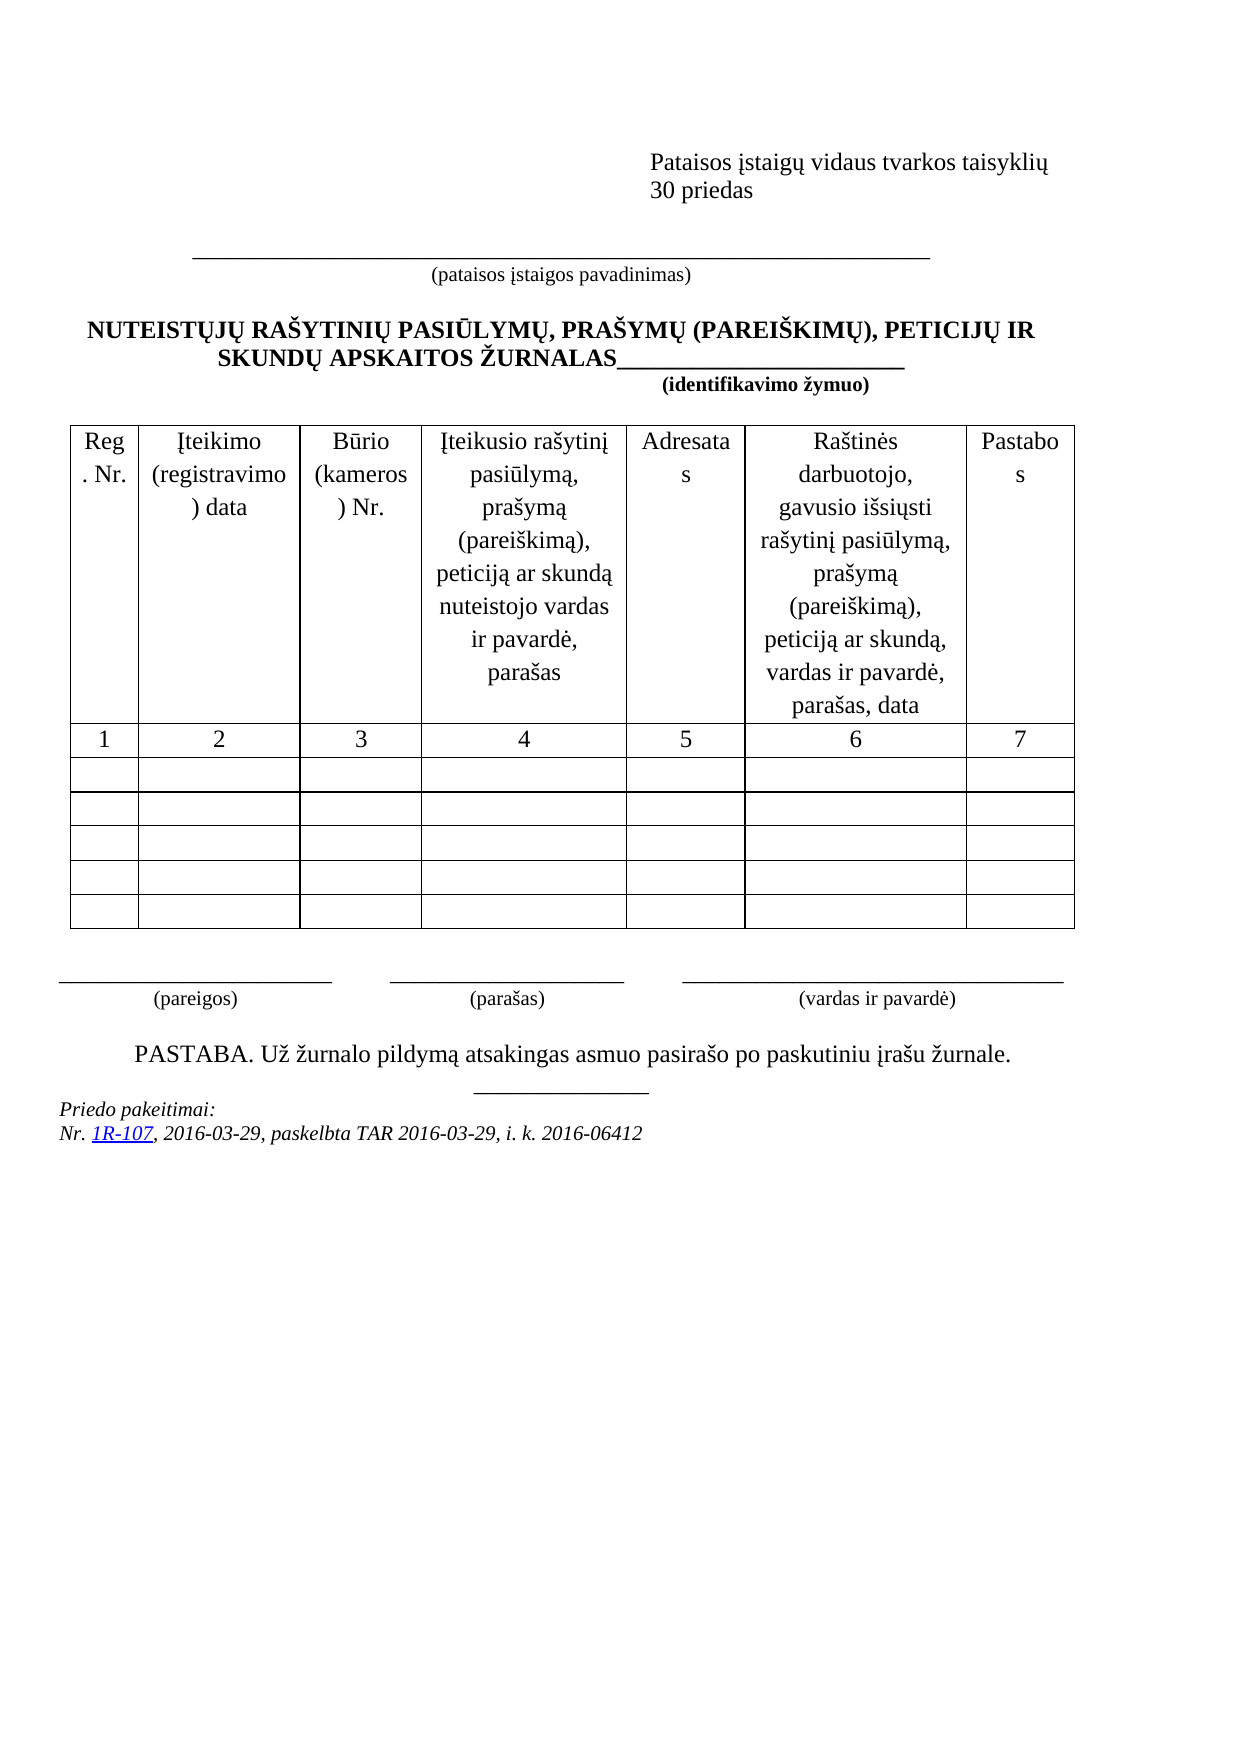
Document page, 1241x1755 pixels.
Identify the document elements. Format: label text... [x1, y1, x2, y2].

table_cell [422, 758, 626, 791]
table_cell [422, 895, 626, 928]
table_cell [71, 793, 138, 825]
table_cell [967, 758, 1074, 791]
text NUTEISTŲJŲ RAŠYTINIŲ PASIŪLYMŲ, PRAŠYMŲ (PAREIŠKIMŲ), PETICIJŲ IR SKUNDŲ APSKAITOS ŽURNALAS_______________________ [59, 315, 1063, 372]
table_cell 7 [967, 724, 1074, 757]
table_cell [967, 861, 1074, 893]
table_cell [71, 758, 138, 791]
text ___________________________________________________________ [59, 233, 1063, 262]
table_cell [139, 758, 299, 791]
text 30 priedas [650, 176, 1063, 204]
table_cell [627, 895, 744, 928]
table_cell [422, 826, 626, 859]
table_cell 3 [301, 724, 421, 757]
table_header Adresatas [627, 426, 744, 723]
table_cell [139, 793, 299, 825]
table_cell 5 [627, 724, 744, 757]
table_header Būrio (kameros) Nr. [301, 426, 421, 723]
table_cell [301, 861, 421, 893]
table_cell [967, 895, 1074, 928]
table_cell 1 [71, 724, 138, 757]
table_cell 2 [139, 724, 299, 757]
table_cell [301, 793, 421, 825]
text Pataisos įstaigų vidaus tvarkos taisyklių [650, 147, 1063, 176]
text (pareigos) (parašas) (vardas ir pavardė) [59, 986, 1063, 1010]
table_cell 4 [422, 724, 626, 757]
table_cell [301, 895, 421, 928]
table_cell [71, 861, 138, 893]
table_cell [746, 861, 966, 893]
table_cell [627, 861, 744, 893]
table_cell [746, 826, 966, 859]
text Priedo pakeitimai: [59, 1096, 1063, 1121]
text (pataisos įstaigos pavadinimas) [59, 262, 1063, 286]
text Nr. 1R-107, 2016-03-29, paskelbta TAR 2016-03-29, i. k. 2016-06412 [59, 1121, 1063, 1144]
table_header Reg. Nr. [71, 426, 138, 723]
table_header Raštinės darbuotojo, gavusio išsiųsti rašytinį pasiūlymą, prašymą (pareiškimą), peticiją ar skundą, vardas ir pavardė, parašas, data [746, 426, 966, 723]
table_header Įteikimo (registravimo) data [139, 426, 299, 723]
table_cell [746, 793, 966, 825]
table_cell [301, 758, 421, 791]
table_cell [71, 895, 138, 928]
text (identifikavimo žymuo) [59, 372, 1063, 396]
table_cell [71, 826, 138, 859]
text ______________ [59, 1068, 1063, 1096]
table_cell [967, 826, 1074, 859]
table_cell [627, 793, 744, 825]
text PASTABA. Už žurnalo pildymą atsakingas asmuo pasirašo po paskutiniu įrašu žurnale. [59, 1039, 1063, 1068]
table_cell [139, 895, 299, 928]
table_cell [301, 826, 421, 859]
table_cell [139, 826, 299, 859]
table_cell [139, 861, 299, 893]
table_cell [422, 793, 626, 825]
table_cell [627, 826, 744, 859]
table_cell [746, 758, 966, 791]
table_header Įteikusio rašytinį pasiūlymą, prašymą (pareiškimą), peticiją ar skundą nuteistojo vardas ir pavardė, parašas [422, 426, 626, 723]
table_cell 6 [746, 724, 966, 757]
table_cell [967, 793, 1074, 825]
table_header Pastabos [967, 426, 1074, 723]
table_cell [746, 895, 966, 928]
table_cell [422, 861, 626, 893]
table_cell [627, 758, 744, 791]
